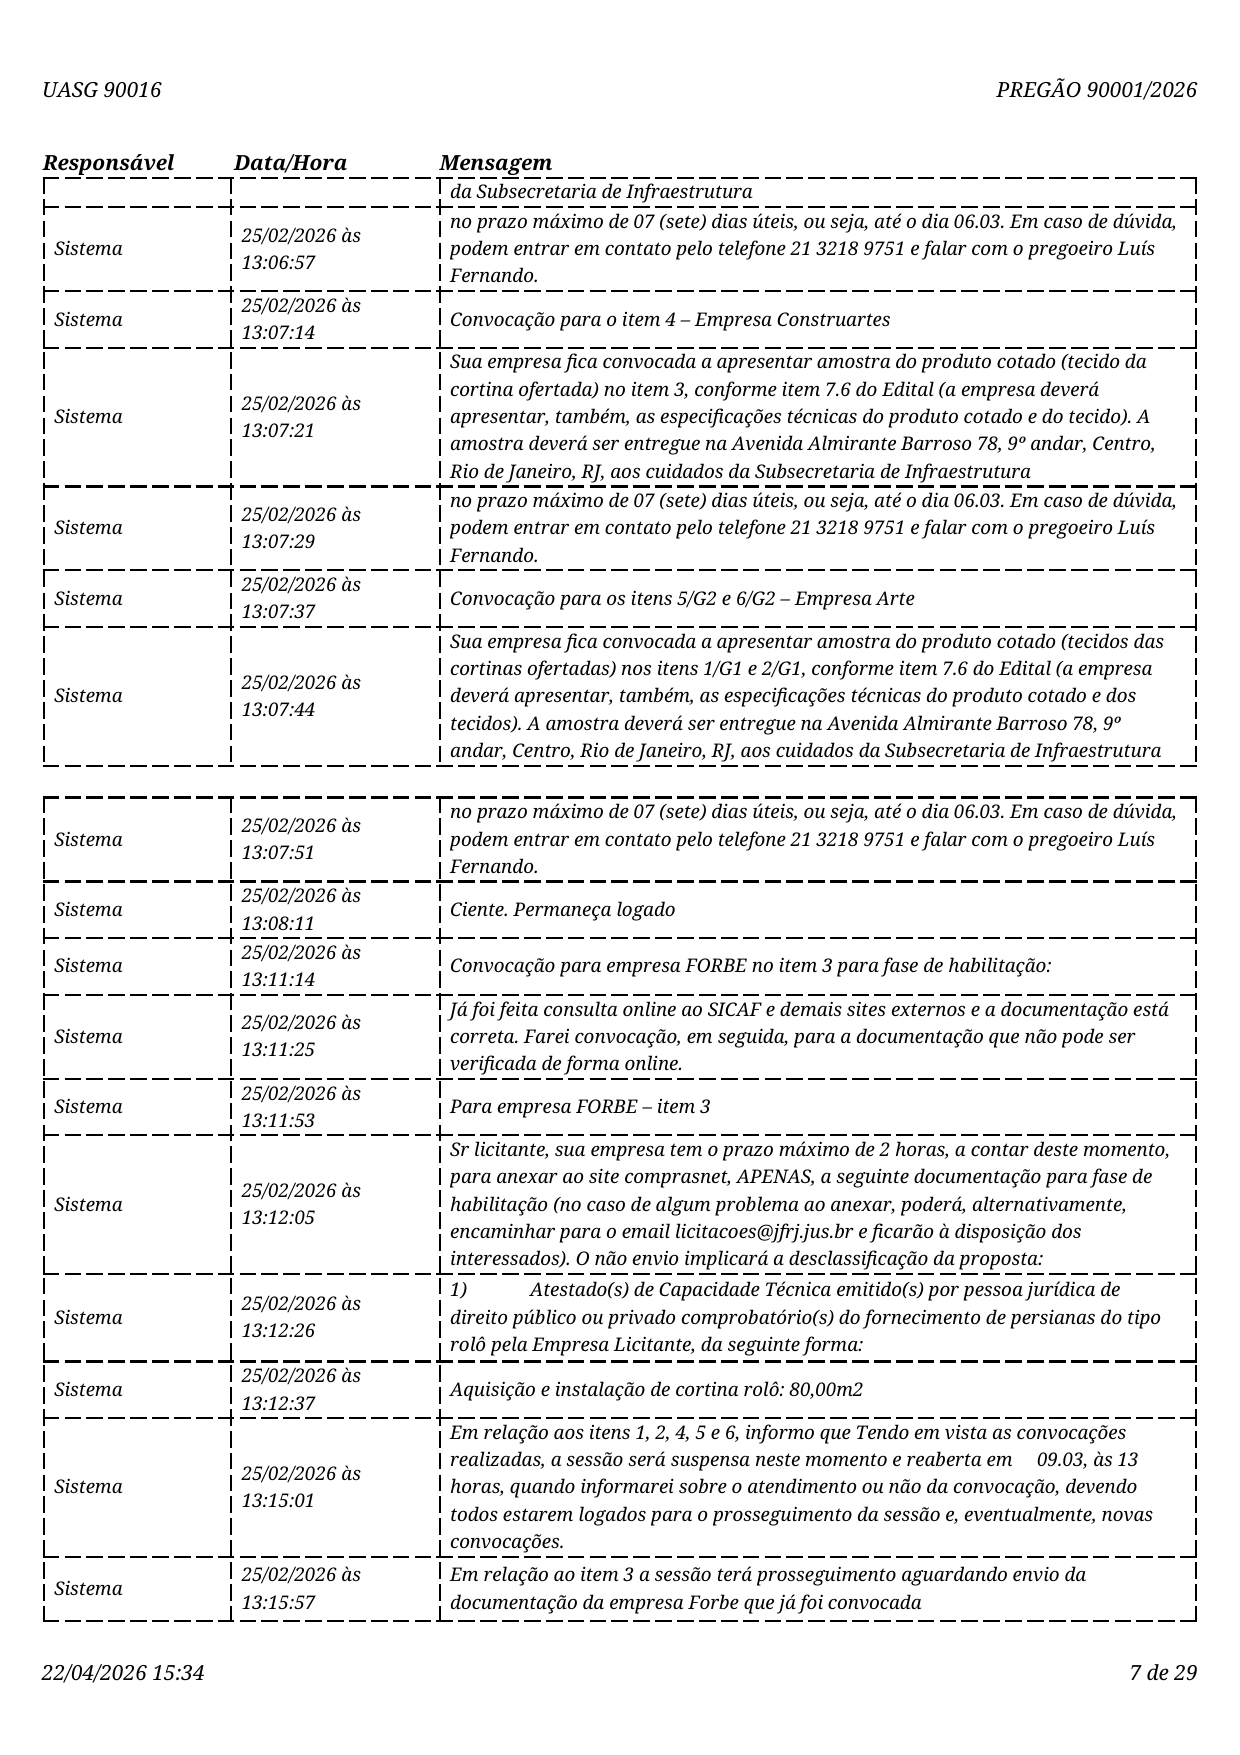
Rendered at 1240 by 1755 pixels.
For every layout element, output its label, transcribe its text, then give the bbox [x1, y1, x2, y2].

table_cell 25/02/2026 às 13:12:05 [231, 1134, 439, 1273]
table_cell Sistema [44, 626, 231, 764]
table_cell da Subsecretaria de Infraestrutura [440, 177, 1196, 206]
table_cell 25/02/2026 às 13:07:29 [231, 485, 439, 569]
table_cell Sua empresa fica convocada a apresentar amostra do produto cotado (tecido da cortina ofertada) no item 3, conforme item 7.6 do Edital (a empresa deverá apresentar, também, as especificações técnicas do produto cotado e do tecido). A amostra deverá ser entregue na Avenida Almirante Barroso 78, 9º andar, Centro, Rio de Janeiro, RJ, aos cuidados da Subsecretaria de Infraestrutura [440, 347, 1196, 485]
table_cell Convocação para os itens 5/G2 e 6/G2 – Empresa Arte [440, 569, 1196, 626]
table_cell no prazo máximo de 07 (sete) dias úteis, ou seja, até o dia 06.03. Em caso de dúvida, podem entrar em contato pelo telefone 21 3218 9751 e falar com o pregoeiro Luís Fernando. [440, 206, 1196, 290]
table_cell Sr licitante, sua empresa tem o prazo máximo de 2 horas, a contar deste momento, para anexar ao site comprasnet, APENAS, a seguinte documentação para fase de habilitação (no caso de algum problema ao anexar, poderá, alternativamente, encaminhar para o email licitacoes@jfrj.jus.br e ficarão à disposição dos interessados). O não envio implicará a desclassificação da proposta: [440, 1134, 1196, 1273]
table_header Sistema [44, 796, 231, 880]
table_cell Para empresa FORBE – item 3 [440, 1078, 1196, 1134]
table_cell Convocação para o item 4 – Empresa Construartes [440, 290, 1196, 347]
table_cell Sistema [44, 569, 231, 626]
table_cell 25/02/2026 às 13:07:37 [231, 569, 439, 626]
table_cell Em relação aos itens 1, 2, 4, 5 e 6, informo que Tendo em vista as convocações realizadas, a sessão será suspensa neste momento e reaberta em 09.03, às 13 horas, quando informarei sobre o atendimento ou não da convocação, devendo todos estarem logados para o prosseguimento da sessão e, eventualmente, novas convocações. [440, 1417, 1196, 1556]
table_header no prazo máximo de 07 (sete) dias úteis, ou seja, até o dia 06.03. Em caso de dúvida, podem entrar em contato pelo telefone 21 3218 9751 e falar com o pregoeiro Luís Fernando. [440, 796, 1196, 880]
table_cell 25/02/2026 às 13:07:14 [231, 290, 439, 347]
table_cell 25/02/2026 às 13:11:25 [231, 994, 439, 1078]
table_cell 25/02/2026 às 13:08:11 [231, 880, 439, 937]
table_cell [231, 177, 439, 206]
table_cell 25/02/2026 às 13:15:57 [231, 1556, 439, 1620]
table_cell no prazo máximo de 07 (sete) dias úteis, ou seja, até o dia 06.03. Em caso de dúvida, podem entrar em contato pelo telefone 21 3218 9751 e falar com o pregoeiro Luís Fernando. [440, 485, 1196, 569]
table_cell Sistema [44, 1360, 231, 1417]
table_cell 25/02/2026 às 13:11:14 [231, 937, 439, 994]
table_cell Convocação para empresa FORBE no item 3 para fase de habilitação: [440, 937, 1196, 994]
table_cell 25/02/2026 às 13:11:53 [231, 1078, 439, 1134]
table_cell 25/02/2026 às 13:07:21 [231, 347, 439, 485]
table_cell Sistema [44, 485, 231, 569]
table_header 25/02/2026 às 13:07:51 [231, 796, 439, 880]
table_cell 25/02/2026 às 13:12:26 [231, 1273, 439, 1360]
table_cell Sistema [44, 1273, 231, 1360]
table_cell Sistema [44, 1556, 231, 1620]
table_cell Ciente. Permaneça logado [440, 880, 1196, 937]
table_cell 1) Atestado(s) de Capacidade Técnica emitido(s) por pessoa jurídica de direito público ou privado comprobatório(s) do fornecimento de persianas do tipo rolô pela Empresa Licitante, da seguinte forma: [440, 1273, 1196, 1360]
table_cell 25/02/2026 às 13:07:44 [231, 626, 439, 764]
table_cell 25/02/2026 às 13:15:01 [231, 1417, 439, 1556]
table_cell 25/02/2026 às 13:12:37 [231, 1360, 439, 1417]
table_cell Sistema [44, 206, 231, 290]
table_cell 25/02/2026 às 13:06:57 [231, 206, 439, 290]
table_cell Sistema [44, 347, 231, 485]
table_cell Sistema [44, 1078, 231, 1134]
table_cell Sistema [44, 937, 231, 994]
table_cell Já foi feita consulta online ao SICAF e demais sites externos e a documentação está correta. Farei convocação, em seguida, para a documentação que não pode ser verificada de forma online. [440, 994, 1196, 1078]
table_cell Sistema [44, 880, 231, 937]
table_cell Sistema [44, 290, 231, 347]
table_cell Sistema [44, 1134, 231, 1273]
table_cell Sistema [44, 994, 231, 1078]
table_cell Sua empresa fica convocada a apresentar amostra do produto cotado (tecidos das cortinas ofertadas) nos itens 1/G1 e 2/G1, conforme item 7.6 do Edital (a empresa deverá apresentar, também, as especificações técnicas do produto cotado e dos tecidos). A amostra deverá ser entregue na Avenida Almirante Barroso 78, 9º andar, Centro, Rio de Janeiro, RJ, aos cuidados da Subsecretaria de Infraestrutura [440, 626, 1196, 764]
table_cell Aquisição e instalação de cortina rolô: 80,00m2 [440, 1360, 1196, 1417]
table_cell [44, 177, 231, 206]
table_cell Sistema [44, 1417, 231, 1556]
table_cell Em relação ao item 3 a sessão terá prosseguimento aguardando envio da documentação da empresa Forbe que já foi convocada [440, 1556, 1196, 1620]
